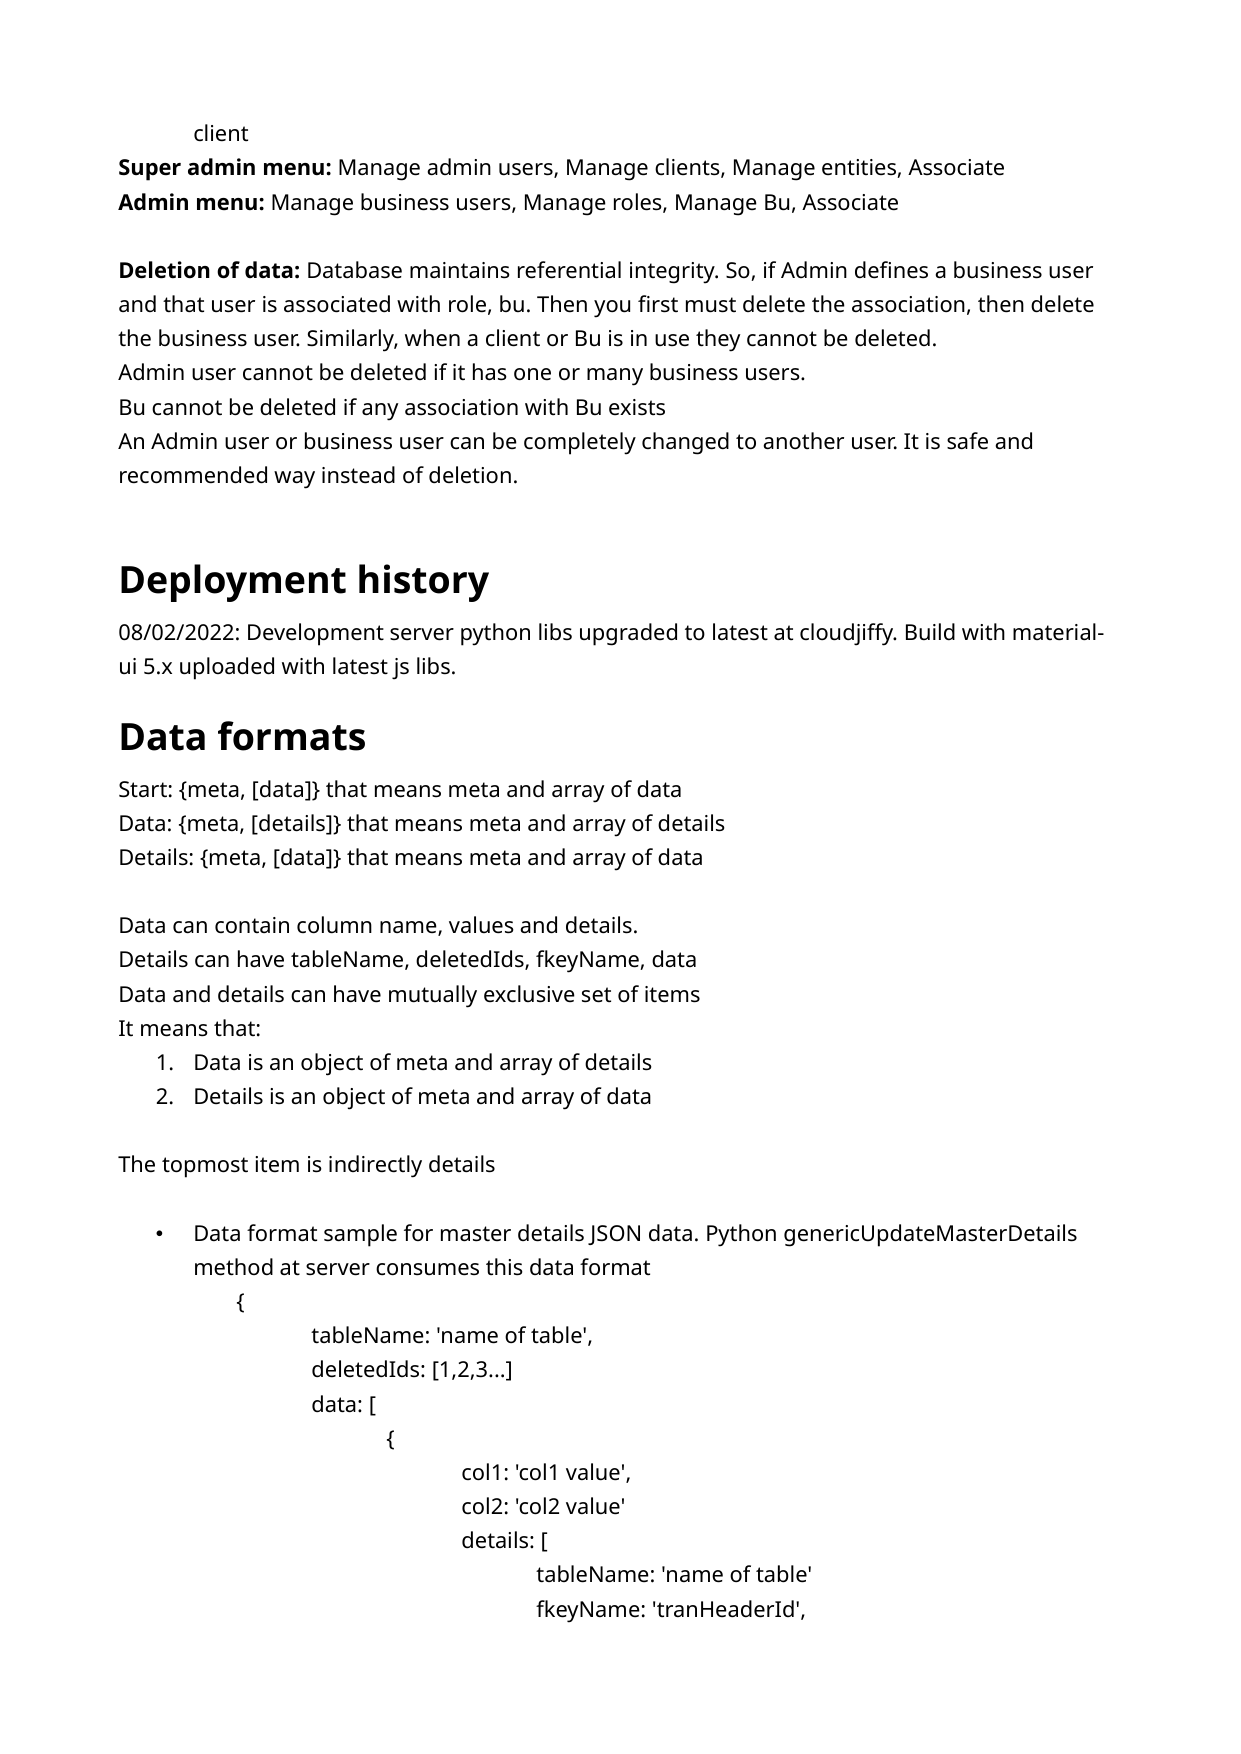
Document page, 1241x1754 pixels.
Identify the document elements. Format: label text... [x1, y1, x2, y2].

text Start: {meta, [data]} that means meta and array of data [118, 773, 1122, 803]
text Details: {meta, [data]} that means meta and array of data [118, 842, 1122, 872]
text deletedIds: [1,2,3...] [236, 1354, 1122, 1384]
text Admin menu: Manage business users, Manage roles, Manage Bu, Associate [118, 186, 1122, 216]
text 08/02/2022: Development server python libs upgraded to latest at cloudjiffy. Build with material-ui 5.x uploaded with latest js libs. [118, 617, 1122, 681]
text details: [ [236, 1525, 1122, 1555]
text col2: 'col2 value' [236, 1491, 1122, 1521]
text fkeyName: 'tranHeaderId', [236, 1593, 1122, 1623]
text col1: 'col1 value', [236, 1457, 1122, 1487]
text Super admin menu: Manage admin users, Manage clients, Manage entities, Associate [118, 152, 1122, 182]
text An Admin user or business user can be completely changed to another user. It is safe and recommended way instead of deletion. [118, 426, 1122, 489]
subtitle Deployment history [118, 553, 1122, 604]
text Data and details can have mutually exclusive set of items [118, 978, 1122, 1008]
text Details can have tableName, deletedIds, fkeyName, data [118, 944, 1122, 974]
text tableName: 'name of table' [236, 1559, 1122, 1589]
text data: [ [236, 1388, 1122, 1418]
text Deletion of data: Database maintains referential integrity. So, if Admin defines a business user and that user is associated with role, bu. Then you first must delete the association, then delete the business user. Similarly, when a client or Bu is in use they cannot be deleted. [118, 255, 1122, 353]
text Bu cannot be deleted if any association with Bu exists [118, 391, 1122, 421]
text Data can contain column name, values and details. [118, 910, 1122, 940]
text The topmost item is indirectly details [118, 1149, 1122, 1179]
list Data is an object of meta and array of details [156, 1047, 1122, 1077]
list Data format sample for master details JSON data. Python genericUpdateMasterDetails method at server consumes this data format [156, 1218, 1122, 1282]
text Admin user cannot be deleted if it has one or many business users. [118, 357, 1122, 387]
subtitle Data formats [118, 710, 1122, 761]
list Details is an object of meta and array of data [156, 1081, 1122, 1111]
text tableName: 'name of table', [236, 1320, 1122, 1350]
text { [236, 1286, 1122, 1316]
text { [236, 1423, 1122, 1452]
text It means that: [118, 1013, 1122, 1042]
text Data: {meta, [details]} that means meta and array of details [118, 808, 1122, 837]
list client [156, 118, 1122, 148]
